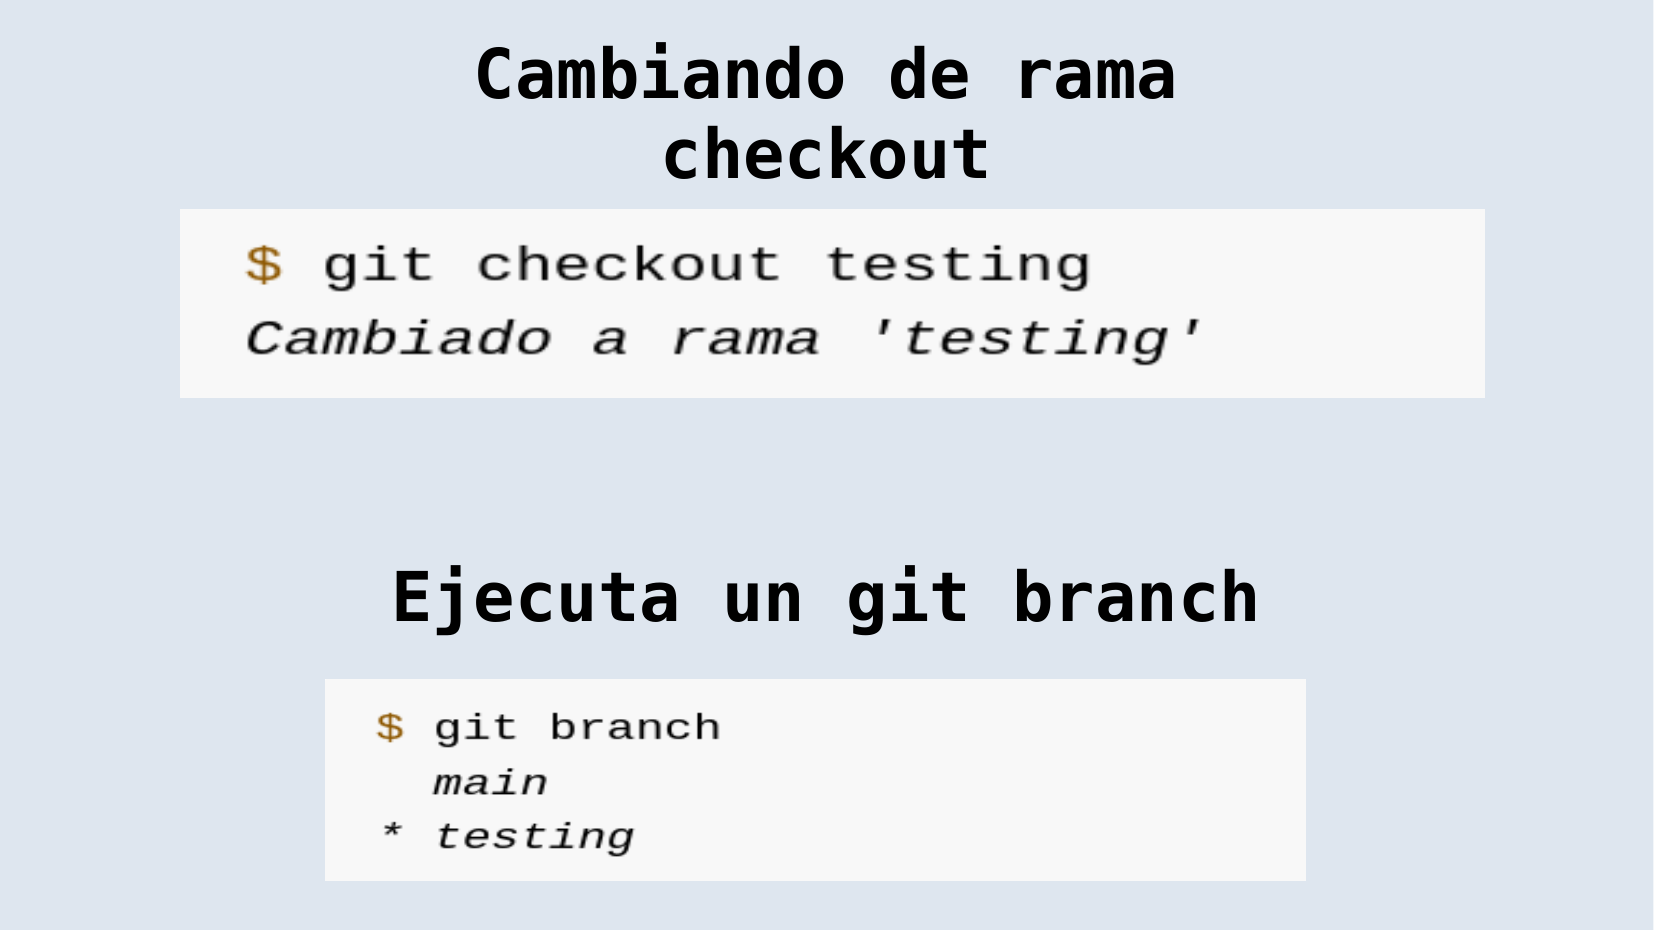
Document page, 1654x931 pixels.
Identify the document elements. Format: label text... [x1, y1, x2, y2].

picture [180, 209, 1485, 398]
title Ejecuta un git branch [82, 519, 1571, 676]
picture [325, 679, 1306, 881]
title Cambiando de rama checkout [82, 34, 1571, 196]
